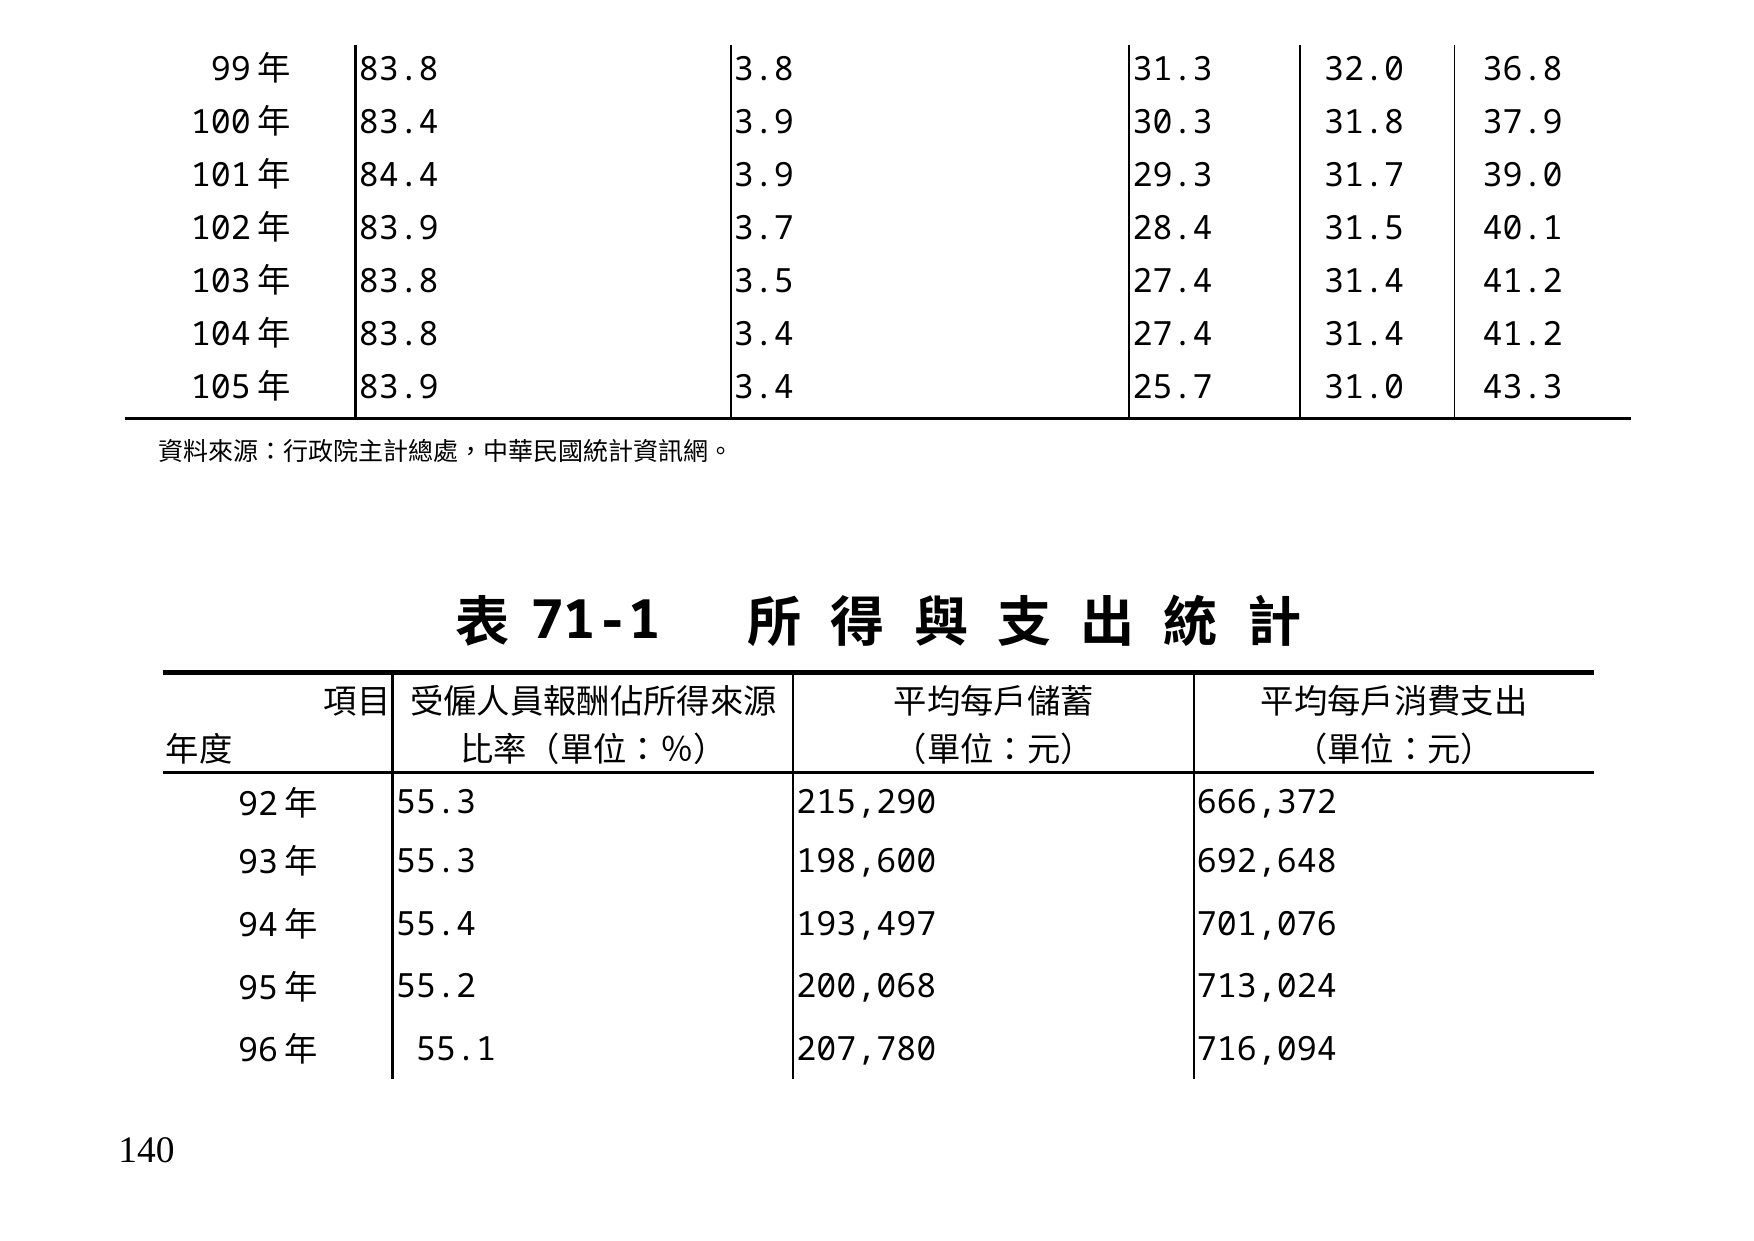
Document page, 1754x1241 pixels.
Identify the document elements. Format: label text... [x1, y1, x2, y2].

table_cell 3.4 [732, 310, 1128, 363]
table_cell 103年 [125, 257, 354, 310]
table_cell 3.8 [732, 45, 1128, 98]
table_cell 701,076 [1195, 891, 1594, 953]
table_cell 36.8 [1455, 45, 1631, 98]
table_cell 37.9 [1455, 98, 1631, 151]
table_cell 84.4 [357, 151, 730, 204]
table_cell 83.9 [357, 204, 730, 257]
table_cell 207,780 [794, 1016, 1193, 1079]
table_cell 716,094 [1195, 1016, 1594, 1079]
table_cell 3.9 [732, 151, 1128, 204]
table_cell 104年 [125, 310, 354, 363]
table_cell 198,600 [794, 828, 1193, 891]
table_cell 3.7 [732, 204, 1128, 257]
table_cell 31.7 [1301, 151, 1454, 204]
table_cell 105年 [125, 364, 354, 417]
table_cell 102年 [125, 204, 354, 257]
table_cell 96年 [163, 1016, 391, 1079]
table_cell 100年 [125, 98, 354, 151]
table_cell 99年 [125, 45, 354, 98]
table_cell 32.0 [1301, 45, 1454, 98]
table_cell 25.7 [1130, 364, 1299, 417]
table_cell 3.9 [732, 98, 1128, 151]
table_header 項目 年度 [163, 675, 391, 771]
table_cell 83.4 [357, 98, 730, 151]
table_cell 41.2 [1455, 257, 1631, 310]
table_cell 31.4 [1301, 310, 1454, 363]
table_cell 93年 [163, 828, 391, 891]
table_cell 3.5 [732, 257, 1128, 310]
table_cell 29.3 [1130, 151, 1299, 204]
table_cell 27.4 [1130, 310, 1299, 363]
table_cell 92年 [163, 774, 391, 828]
table_cell 215,290 [794, 774, 1193, 828]
table_cell 39.0 [1455, 151, 1631, 204]
table_cell 193,497 [794, 891, 1193, 953]
table_cell 28.4 [1130, 204, 1299, 257]
table_cell 3.4 [732, 364, 1128, 417]
table_cell 55.3 [394, 828, 792, 891]
table_cell 95年 [163, 954, 391, 1016]
table_cell 41.2 [1455, 310, 1631, 363]
table_cell 55.3 [394, 774, 792, 828]
table_cell 31.8 [1301, 98, 1454, 151]
subtitle 表71-1 所得與支出統計 [128, 545, 1628, 670]
table_cell 55.4 [394, 891, 792, 953]
table_cell 666,372 [1195, 774, 1594, 828]
table_cell 94年 [163, 891, 391, 953]
table_cell 83.8 [357, 310, 730, 363]
table_header 平均每戶儲蓄 （單位：元） [794, 675, 1193, 771]
table_cell 27.4 [1130, 257, 1299, 310]
table_header 受僱人員報酬佔所得來源比率（單位：％） [394, 675, 792, 771]
table_cell 31.5 [1301, 204, 1454, 257]
table_cell 31.0 [1301, 364, 1454, 417]
text 資料來源：行政院主計總處，中華民國統計資訊網。 [158, 431, 1543, 467]
table_cell 30.3 [1130, 98, 1299, 151]
table_cell 101年 [125, 151, 354, 204]
table_cell 200,068 [794, 954, 1193, 1016]
table_cell 40.1 [1455, 204, 1631, 257]
table_cell 713,024 [1195, 954, 1594, 1016]
table_cell 55.2 [394, 954, 792, 1016]
table_cell 83.8 [357, 45, 730, 98]
table_cell 31.3 [1130, 45, 1299, 98]
table_cell 692,648 [1195, 828, 1594, 891]
table_cell 43.3 [1455, 364, 1631, 417]
table_cell 55.1 [394, 1016, 792, 1079]
table_cell 83.9 [357, 364, 730, 417]
table_header 平均每戶消費支出 （單位：元） [1195, 675, 1594, 771]
table_cell 83.8 [357, 257, 730, 310]
table_cell 31.4 [1301, 257, 1454, 310]
